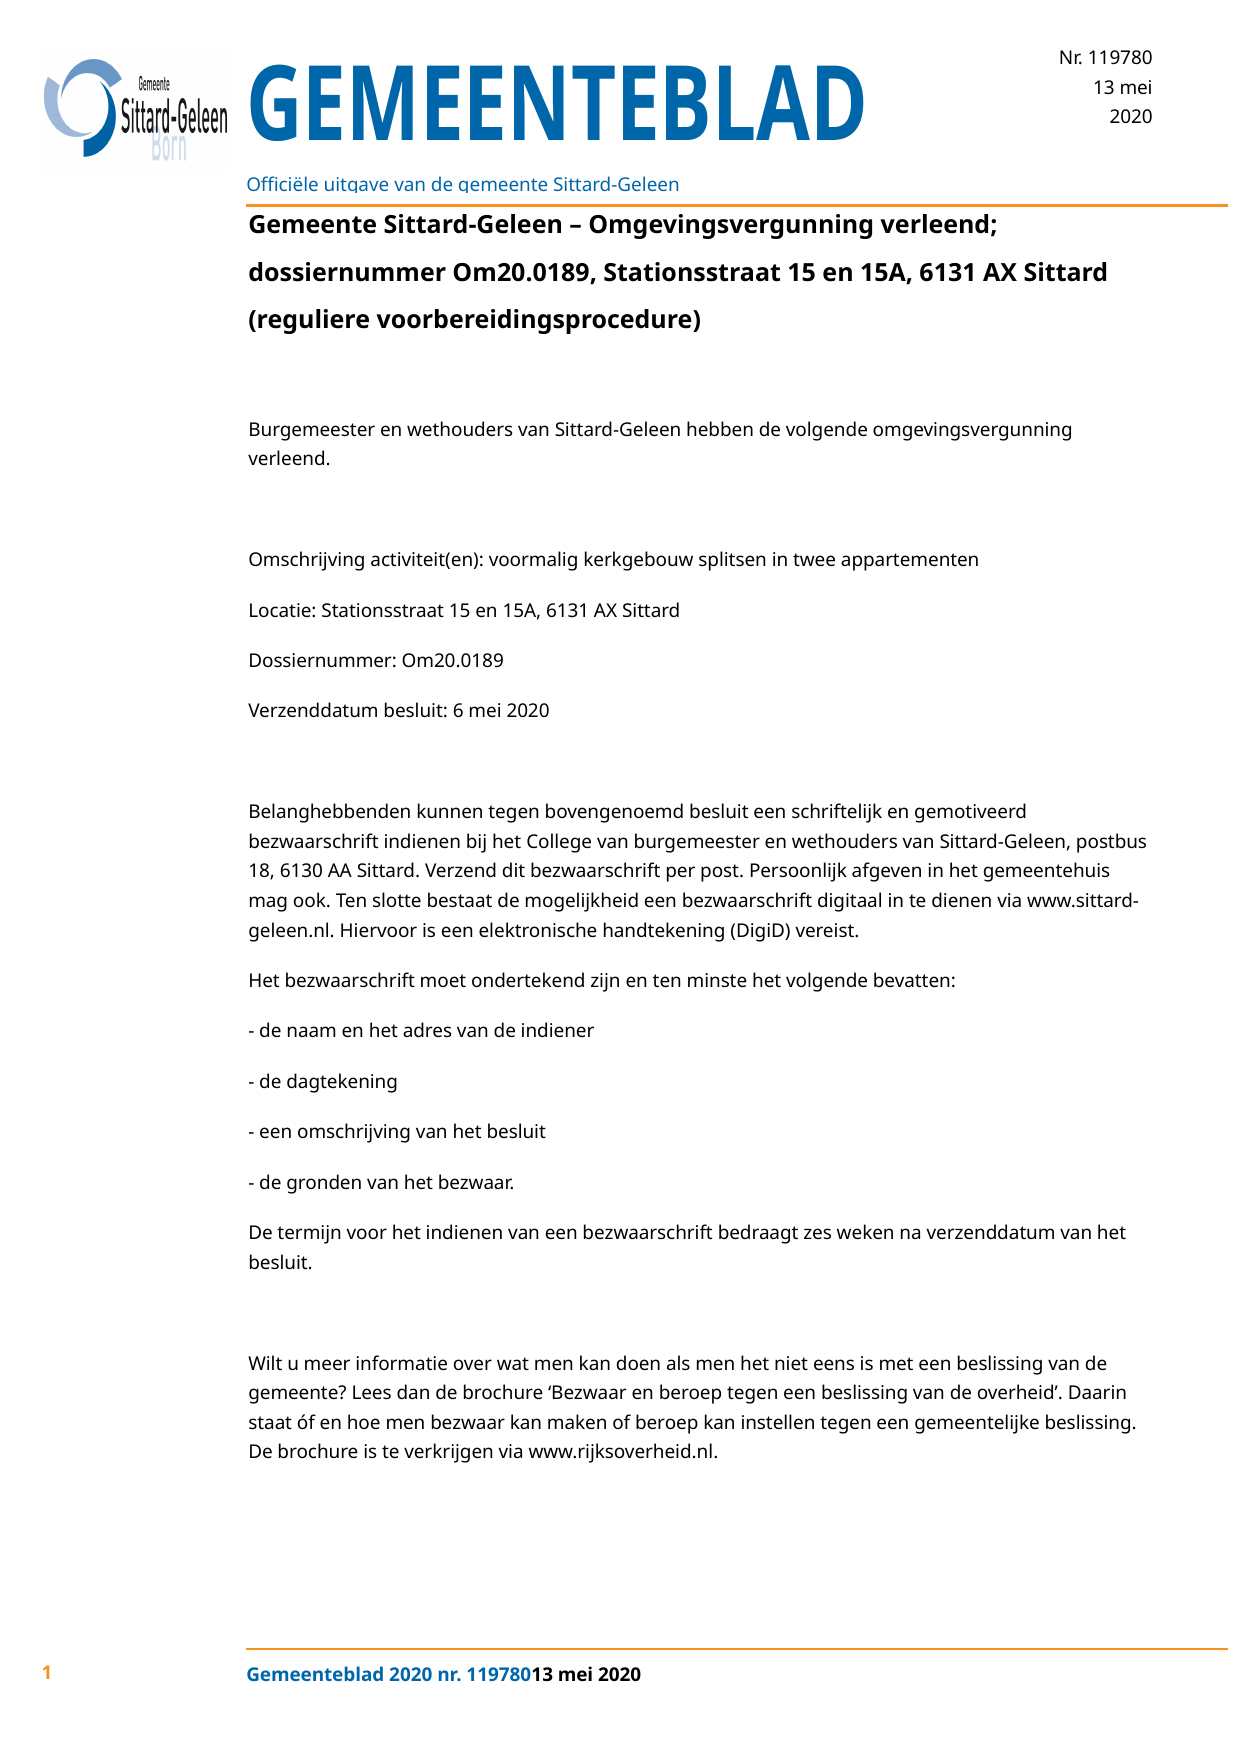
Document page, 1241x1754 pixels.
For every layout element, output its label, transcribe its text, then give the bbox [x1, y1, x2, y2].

text - de naam en het adres van de indiener [248, 1018, 1152, 1043]
text - de dagtekening [248, 1068, 1152, 1094]
text Verzenddatum besluit: 6 mei 2020 [248, 698, 1152, 723]
text Gemeente Sittard-Geleen – Omgevingsvergunning verleend; dossiernummer Om20.0189, Stationsstraat 15 en 15A, 6131 AX Sittard (reguliere voorbereidingsprocedure) [248, 207, 1152, 336]
text Omschrijving activiteit(en): voormalig kerkgebouw splitsen in twee appartementen [248, 546, 1152, 572]
text Het bezwaarschrift moet ondertekend zijn en ten minste het volgende bevatten: [248, 967, 1152, 993]
text - een omschrijving van het besluit [248, 1118, 1152, 1144]
text Belanghebbenden kunnen tegen bovengenoemd besluit een schriftelijk en gemotiveerd bezwaarschrift indienen bij het College van burgemeester en wethouders van Sittard-Geleen, postbus 18, 6130 AA Sittard. Verzend dit bezwaarschrift per post. Persoonlijk afgeven in het gemeentehuis mag ook. Ten slotte bestaat de mogelijkheid een bezwaarschrift digitaal in te dienen via www.sittard-geleen.nl. Hiervoor is een elektronische handtekening (DigiD) vereist. [248, 798, 1152, 942]
text Burgemeester en wethouders van Sittard-Geleen hebben de volgende omgevingsvergunning verleend. [248, 416, 1152, 471]
text - de gronden van het bezwaar. [248, 1169, 1152, 1194]
text Dossiernummer: Om20.0189 [248, 647, 1152, 673]
picture [41, 47, 231, 172]
text Wilt u meer informatie over wat men kan doen als men het niet eens is met een beslissing van de gemeente? Lees dan de brochure ‘Bezwaar en beroep tegen een beslissing van de overheid’. Daarin staat óf en hoe men bezwaar kan maken of beroep kan instellen tegen een gemeentelijke beslissing. De brochure is te verkrijgen via www.rijksoverheid.nl. [248, 1350, 1152, 1464]
text Locatie: Stationsstraat 15 en 15A, 6131 AX Sittard [248, 597, 1152, 622]
text De termijn voor het indienen van een bezwaarschrift bedraagt zes weken na verzenddatum van het besluit. [248, 1219, 1152, 1274]
